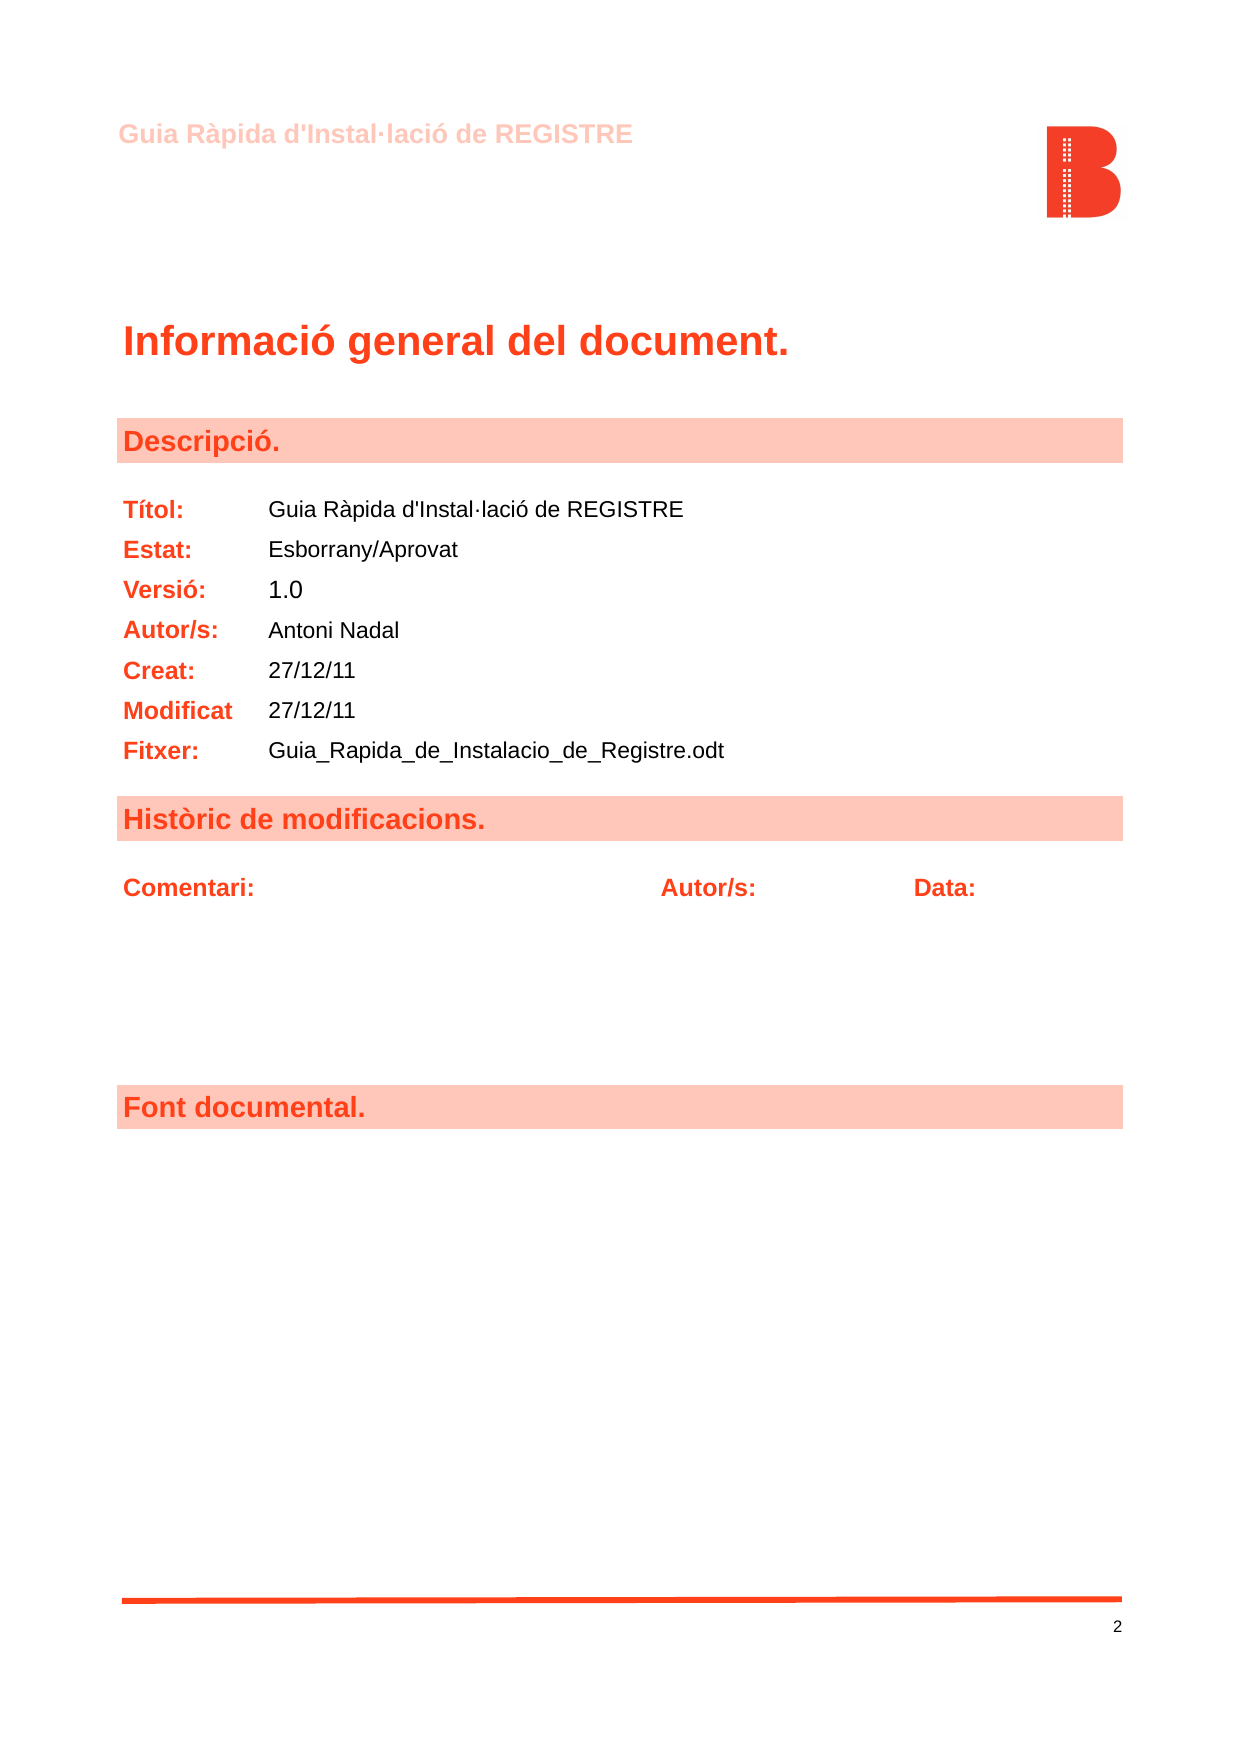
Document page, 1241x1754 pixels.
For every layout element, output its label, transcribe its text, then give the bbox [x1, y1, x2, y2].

table_cell Data: [908, 867, 1123, 907]
table_cell Fitxer: [117, 730, 262, 771]
table_cell [117, 1155, 1123, 1193]
table_cell Antoni Nadal [263, 610, 1123, 650]
table_cell [655, 1021, 908, 1059]
table_cell [655, 945, 908, 983]
table_cell 27/12/11 [263, 690, 1123, 730]
table_cell Creat: [117, 650, 262, 690]
table_cell Títol: [117, 489, 262, 529]
table_cell [117, 1021, 654, 1059]
table_cell [117, 1130, 1123, 1155]
table_cell [117, 908, 654, 945]
table_cell 27/12/11 [263, 650, 1123, 690]
table_cell [117, 1271, 1123, 1309]
table_cell [117, 945, 654, 983]
table_cell Guia Ràpida d'Instal·lació de REGISTRE [263, 489, 1123, 529]
table_cell [117, 841, 1123, 867]
table_cell [117, 771, 1123, 796]
table_cell Autor/s: [117, 610, 262, 650]
table_cell Versió: [117, 570, 262, 610]
table_cell 1.0 [263, 570, 1123, 610]
table_cell [908, 983, 1123, 1021]
table_cell [908, 908, 1123, 945]
table_cell Modificat [117, 690, 262, 730]
table_cell [655, 908, 908, 945]
table_header Informació general del document. [117, 311, 1123, 418]
table_cell [655, 983, 908, 1021]
table_cell Esborrany/Aprovat [263, 529, 1123, 569]
table_cell Guia_Rapida_de_Instalacio_de_Registre.odt [263, 730, 1123, 771]
table_cell [117, 1059, 1123, 1084]
table_cell Autor/s: [655, 867, 908, 907]
table_cell [117, 1309, 1123, 1347]
table_cell Comentari: [117, 867, 654, 907]
table_cell Històric de modificacions. [117, 796, 1123, 841]
table_cell [117, 1193, 1123, 1233]
table_cell [117, 463, 1123, 489]
picture [1036, 124, 1130, 221]
table_cell [908, 945, 1123, 983]
table_cell [117, 983, 654, 1021]
table_cell [117, 1233, 1123, 1271]
table_cell [908, 1021, 1123, 1059]
table_cell Estat: [117, 529, 262, 569]
table_cell Font documental. [117, 1085, 1123, 1129]
table_cell Descripció. [117, 418, 1123, 463]
table_cell [117, 1347, 1123, 1384]
